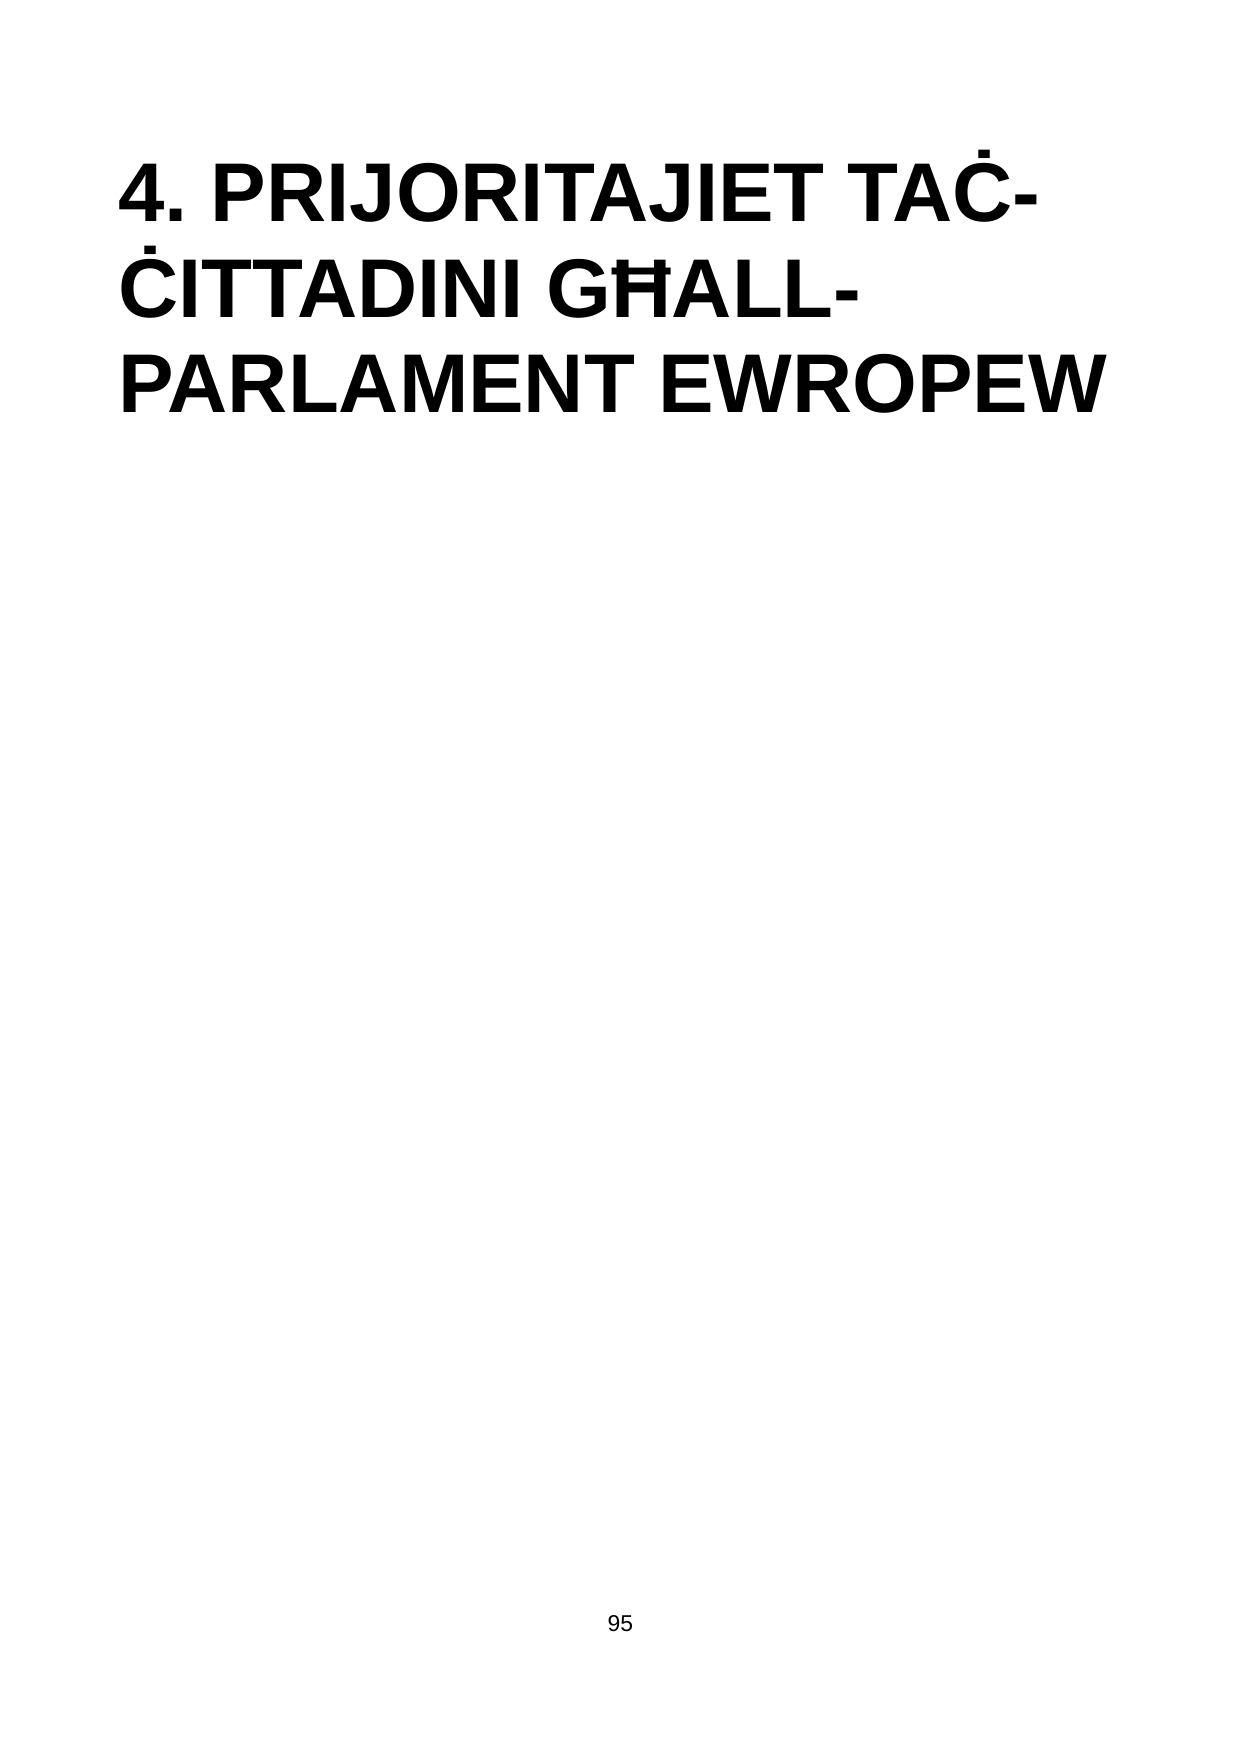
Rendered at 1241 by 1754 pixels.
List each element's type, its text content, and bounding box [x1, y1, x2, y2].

text 4. PRIJORITAJIET TAĊ-ĊITTADINI GĦALL-PARLAMENT EWROPEW [118, 143, 1122, 431]
